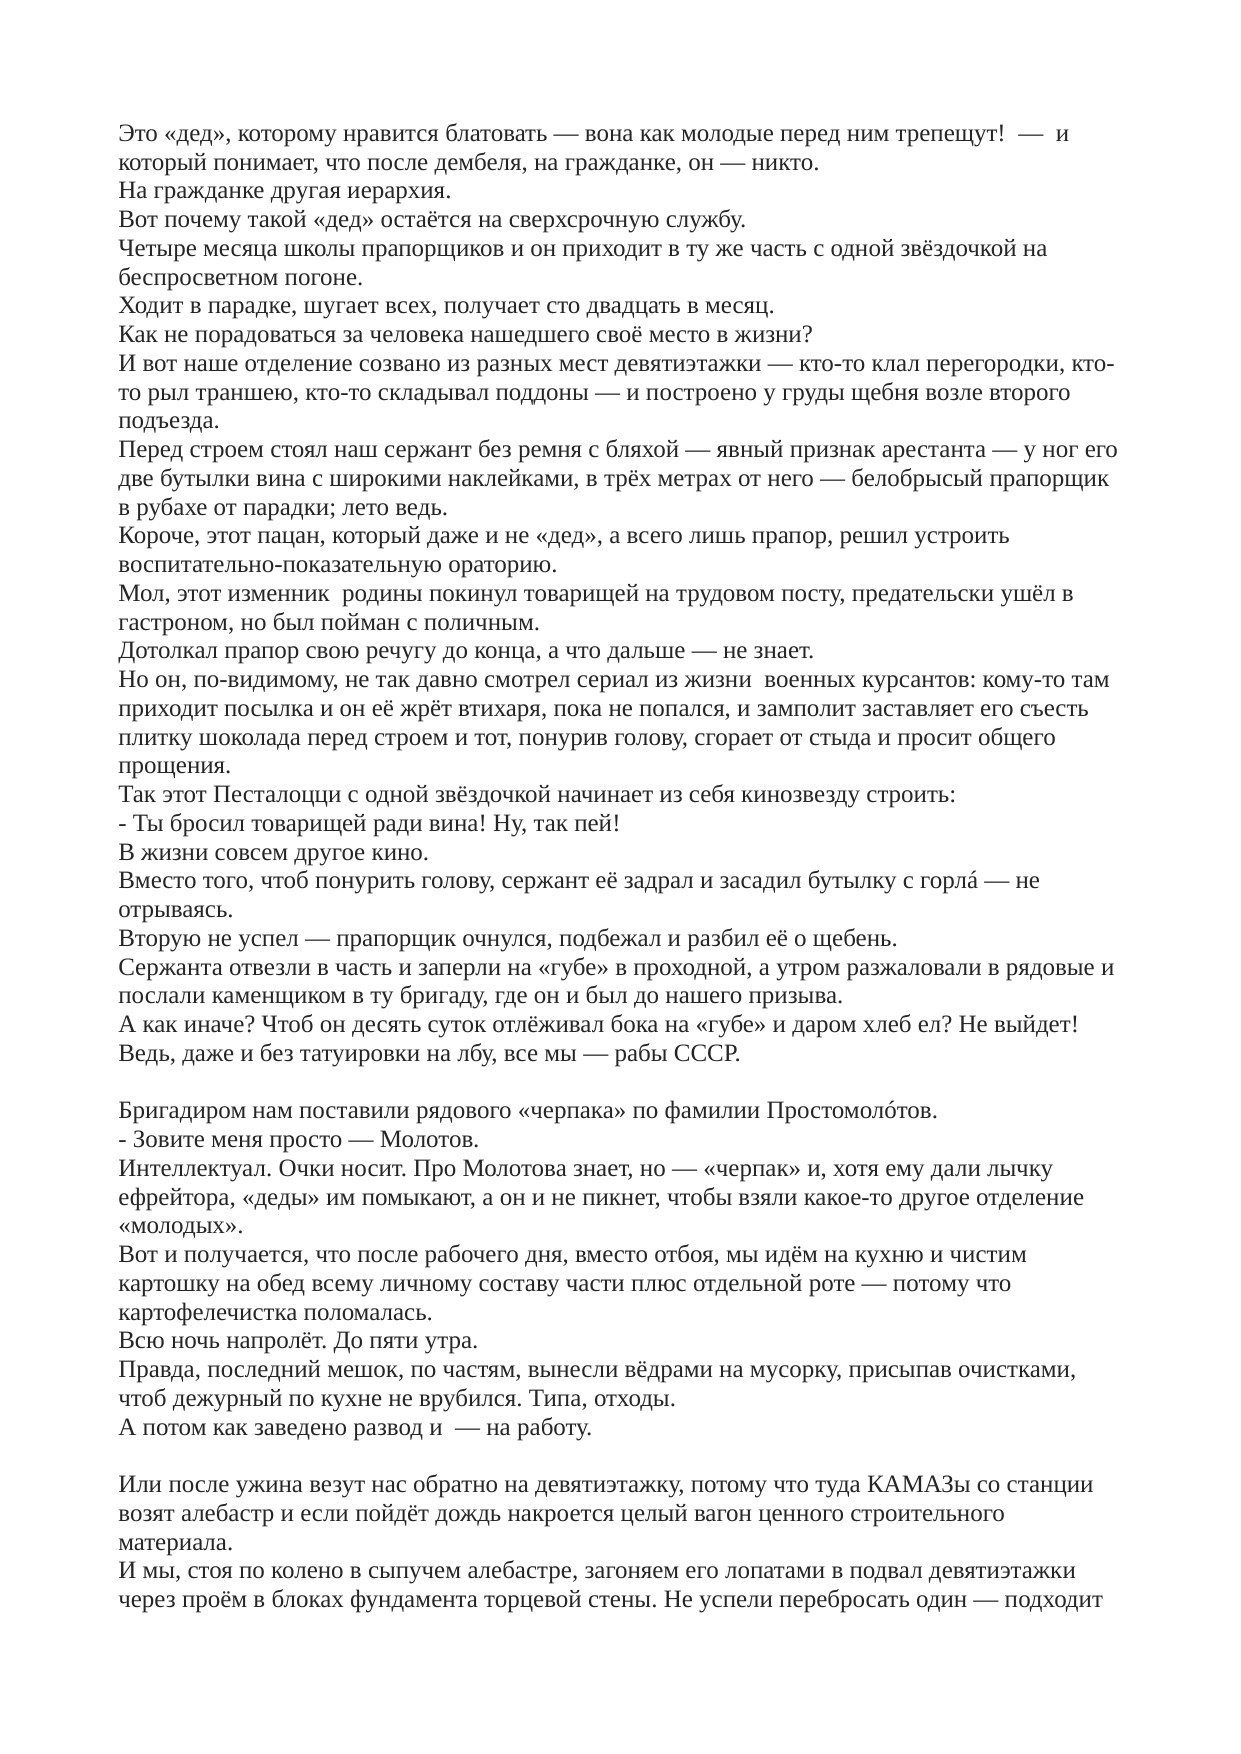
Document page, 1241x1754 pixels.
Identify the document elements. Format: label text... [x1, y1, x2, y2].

text Вот почему такой «дед» остаётся на сверхсрочную службу. [118, 204, 1122, 233]
text Ведь, даже и без татуировки на лбу, все мы — рабы СССР. [118, 1038, 1122, 1067]
text Дотолкал прапор свою речугу до конца, а что дальше — не знает. [118, 636, 1122, 664]
text Как не порадоваться за человека нашедшего своё место в жизни? [118, 319, 1122, 348]
text - Зовите меня просто — Молотов. [118, 1124, 1122, 1153]
text Сержанта отвезли в часть и заперли на «губе» в проходной, а утром разжаловали в рядовые и послали каменщиком в ту бригаду, где он и был до нашего призыва. [118, 952, 1122, 1009]
text А как иначе? Чтоб он десять суток отлёживал бока на «губе» и даром хлеб ел? Не выйдет! [118, 1009, 1122, 1038]
text Вот и получается, что после рабочего дня, вместо отбоя, мы идём на кухню и чистим картошку на обед всему личному составу части плюс отдельной роте — потому что картофелечистка поломалась. [118, 1239, 1122, 1326]
text И вот наше отделение созвано из разных мест девятиэтажки — кто-то клал перегородки, кто-то рыл траншею, кто-то складывал поддоны — и построено у груды щебня возле второго подъезда. [118, 348, 1122, 434]
text Ходит в парадке, шугает всех, получает сто двадцать в месяц. [118, 291, 1122, 319]
text Интеллектуал. Очки носит. Про Молотова знает, но — «черпак» и, хотя ему дали лычку ефрейтора, «деды» им помыкают, а он и не пикнет, чтобы взяли какое-то другое отделение «молодых». [118, 1153, 1122, 1239]
text Вторую не успел — прапорщик очнулся, подбежал и разбил её о щебень. [118, 923, 1122, 952]
text Вместо того, чтоб понурить голову, сержант её задрал и засадил бутылку с горлá — не отрываясь. [118, 866, 1122, 923]
text Это «дед», которому нравится блатовать — вона как молодые перед ним трепещут! — и который понимает, что после дембеля, на гражданке, он — никто. [118, 118, 1122, 176]
text Перед строем стоял наш сержант без ремня с бляхой — явный признак арестанта — у ног его две бутылки вина с широкими наклейками, в трёх метрах от него — белобрысый прапорщик в рубахе от парадки; лето ведь. [118, 434, 1122, 521]
text Короче, этот пацан, который даже и не «дед», а всего лишь прапор, решил устроить воспитательно-показательную ораторию. [118, 521, 1122, 578]
text В жизни совсем другое кино. [118, 837, 1122, 866]
text Но он, по-видимому, не так давно смотрел сериал из жизни военных курсантов: кому-то там приходит посылка и он её жрёт втихаря, пока не попался, и замполит заставляет его съесть плитку шоколада перед строем и тот, понурив голову, сгорает от стыда и просит общего прощения. [118, 664, 1122, 779]
text А потом как заведено развод и — на работу. [118, 1412, 1122, 1441]
text На гражданке другая иерархия. [118, 176, 1122, 204]
text Так этот Песталоцци с одной звёздочкой начинает из себя кинозвезду строить: [118, 779, 1122, 808]
text Всю ночь напролёт. До пяти утра. [118, 1326, 1122, 1354]
text Мол, этот изменник родины покинул товарищей на трудовом посту, предательски ушёл в гастроном, но был пойман с поличным. [118, 578, 1122, 636]
text Четыре месяца школы прапорщиков и он приходит в ту же часть с одной звёздочкой на беспросветном погоне. [118, 233, 1122, 291]
text Правда, последний мешок, по частям, вынесли вёдрами на мусорку, присыпав очистками, чтоб дежурный по кухне не врубился. Типа, отходы. [118, 1354, 1122, 1412]
text - Ты бросил товарищей ради вина! Ну, так пей! [118, 808, 1122, 837]
text И мы, стоя по колено в сыпучем алебастре, загоняем его лопатами в подвал девятиэтажки через проём в блоках фундамента торцевой стены. Не успели перебросать один — подходит [118, 1556, 1122, 1613]
text Или после ужина везут нас обратно на девятиэтажку, потому что туда КАМАЗы со станции возят алебастр и если пойдёт дождь накроется целый вагон ценного строительного материала. [118, 1469, 1122, 1556]
text Бригадиром нам поставили рядового «черпака» по фамилии Простомолóтов. [118, 1096, 1122, 1124]
